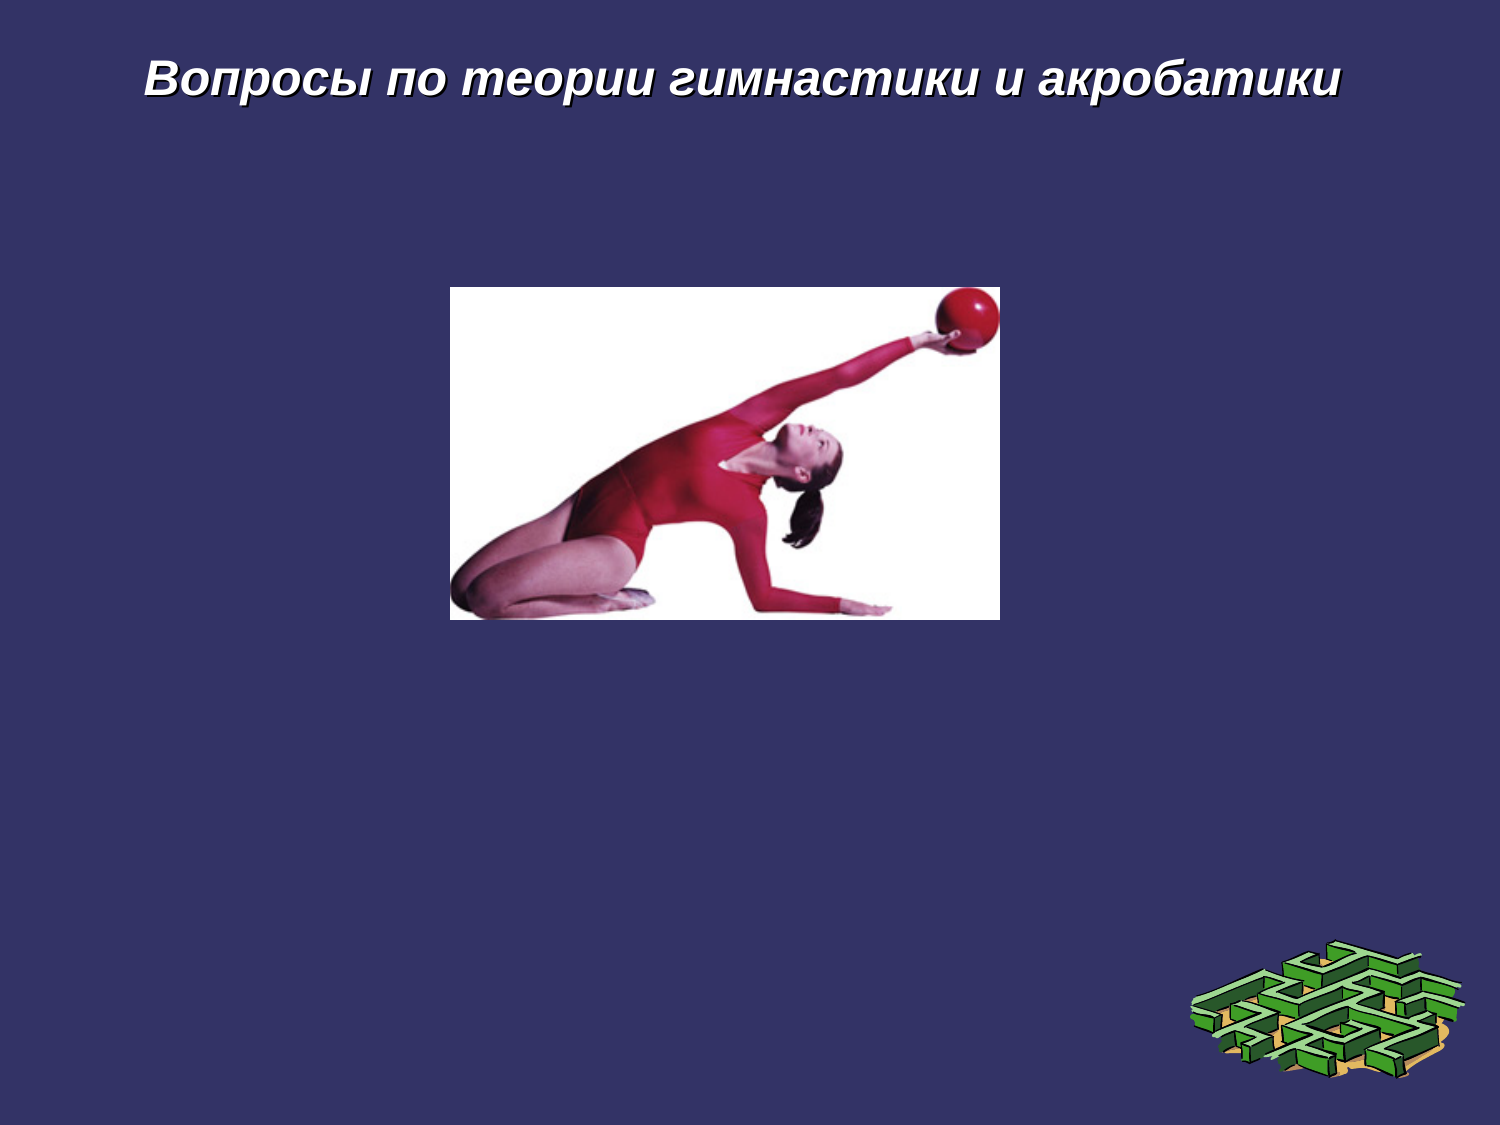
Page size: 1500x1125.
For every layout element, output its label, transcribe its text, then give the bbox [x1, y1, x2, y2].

picture [450, 287, 1000, 620]
title Вопросы по теории гимнастики и акробатики [112, 37, 1388, 279]
